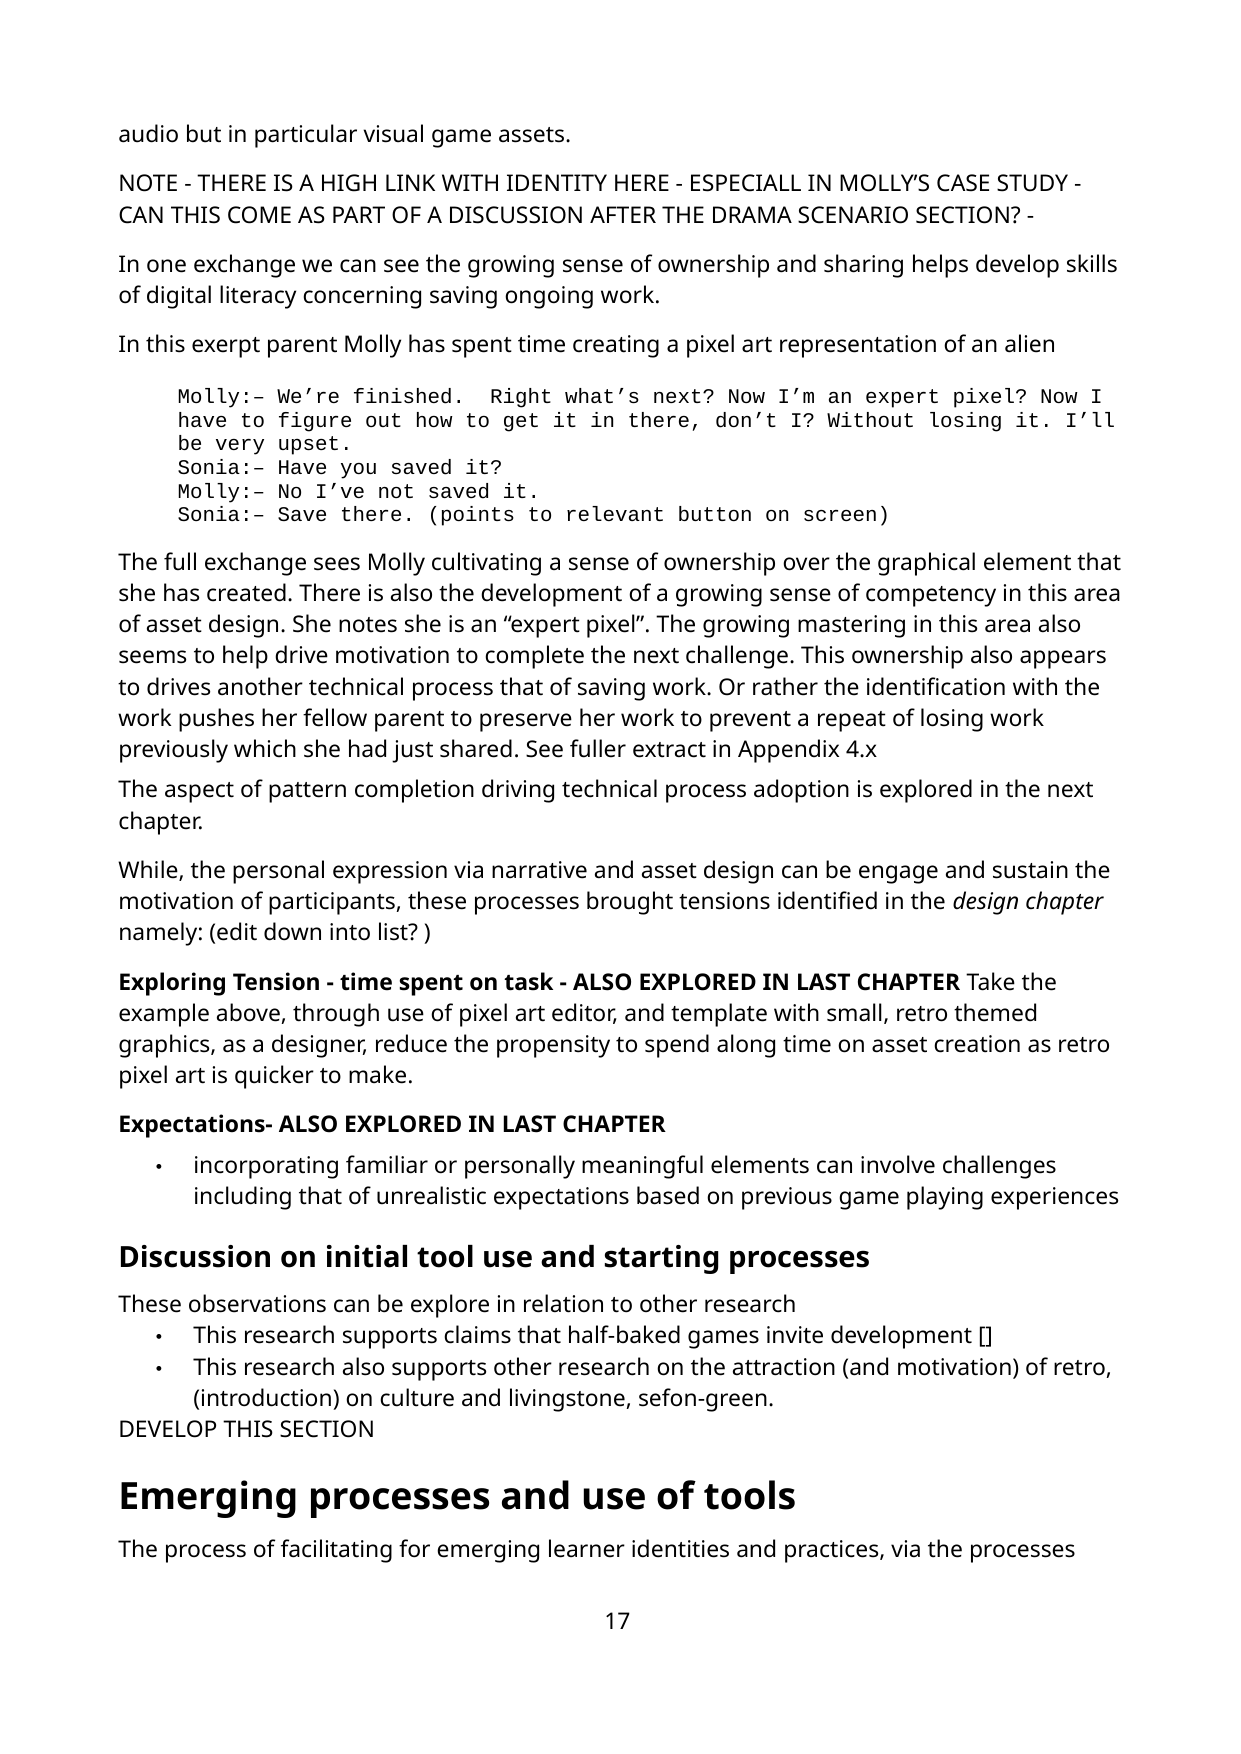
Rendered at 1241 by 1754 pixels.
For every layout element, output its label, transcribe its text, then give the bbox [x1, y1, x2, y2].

text Expectations- ALSO EXPLORED IN LAST CHAPTER [118, 1108, 1122, 1139]
text Sonia:– Save there. (points to relevant button on screen) [177, 504, 1122, 528]
list incorporating familiar or personally meaningful elements can involve challenges including that of unrealistic expectations based on previous game playing experiences [156, 1148, 1122, 1211]
subtitle Emerging processes and use of tools [118, 1469, 1122, 1521]
text Exploring Tension - time spent on task - ALSO EXPLORED IN LAST CHAPTER Take the example above, through use of pixel art editor, and template with small, retro themed graphics, as a designer, reduce the propensity to spend along time on asset creation as retro pixel art is quicker to make. [118, 965, 1122, 1090]
text audio but in particular visual game assets. [118, 118, 1122, 149]
text NOTE - THERE IS A HIGH LINK WITH IDENTITY HERE - ESPECIALL IN MOLLY’S CASE STUDY - CAN THIS COME AS PART OF A DISCUSSION AFTER THE DRAMA SCENARIO SECTION? - [118, 167, 1122, 230]
list This research also supports other research on the attraction (and motivation) of retro, (introduction) on culture and livingstone, sefon-green. [156, 1351, 1122, 1413]
text In this exerpt parent Molly has spent time creating a pixel art representation of an alien [118, 328, 1122, 359]
text The full exchange sees Molly cultivating a sense of ownership over the graphical element that she has created. There is also the development of a growing sense of competency in this area of asset design. She notes she is an “expert pixel”. The growing mastering in this area also seems to help drive motivation to complete the next challenge. This ownership also appears to drives another technical process that of saving work. Or rather the identification with the work pushes her fellow parent to preserve her work to prevent a repeat of losing work previously which she had just shared. See fuller extract in Appendix 4.x [118, 546, 1122, 764]
text While, the personal expression via narrative and asset design can be engage and sustain the motivation of participants, these processes brought tensions identified in the design chapter namely: (edit down into list? ) [118, 854, 1122, 947]
list This research supports claims that half-baked games invite development [] [156, 1319, 1122, 1351]
text These observations can be explore in relation to other research [118, 1288, 1122, 1319]
text DEVELOP THIS SECTION [118, 1413, 1122, 1444]
text The process of facilitating for emerging learner identities and practices, via the processes [118, 1533, 1122, 1564]
subtitle Discussion on initial tool use and starting processes [118, 1236, 1122, 1276]
text The aspect of pattern completion driving technical process adoption is explored in the next chapter. [118, 773, 1122, 836]
text Molly:– We’re finished. Right what’s next? Now I’m an expert pixel? Now I have to figure out how to get it in there, don’t I? Without losing it. I’ll be very upset. [177, 386, 1122, 457]
text In one exchange we can see the growing sense of ownership and sharing helps develop skills of digital literacy concerning saving ongoing work. [118, 248, 1122, 310]
text Sonia:– Have you saved it? [177, 457, 1122, 481]
text Molly:– No I’ve not saved it. [177, 481, 1122, 504]
